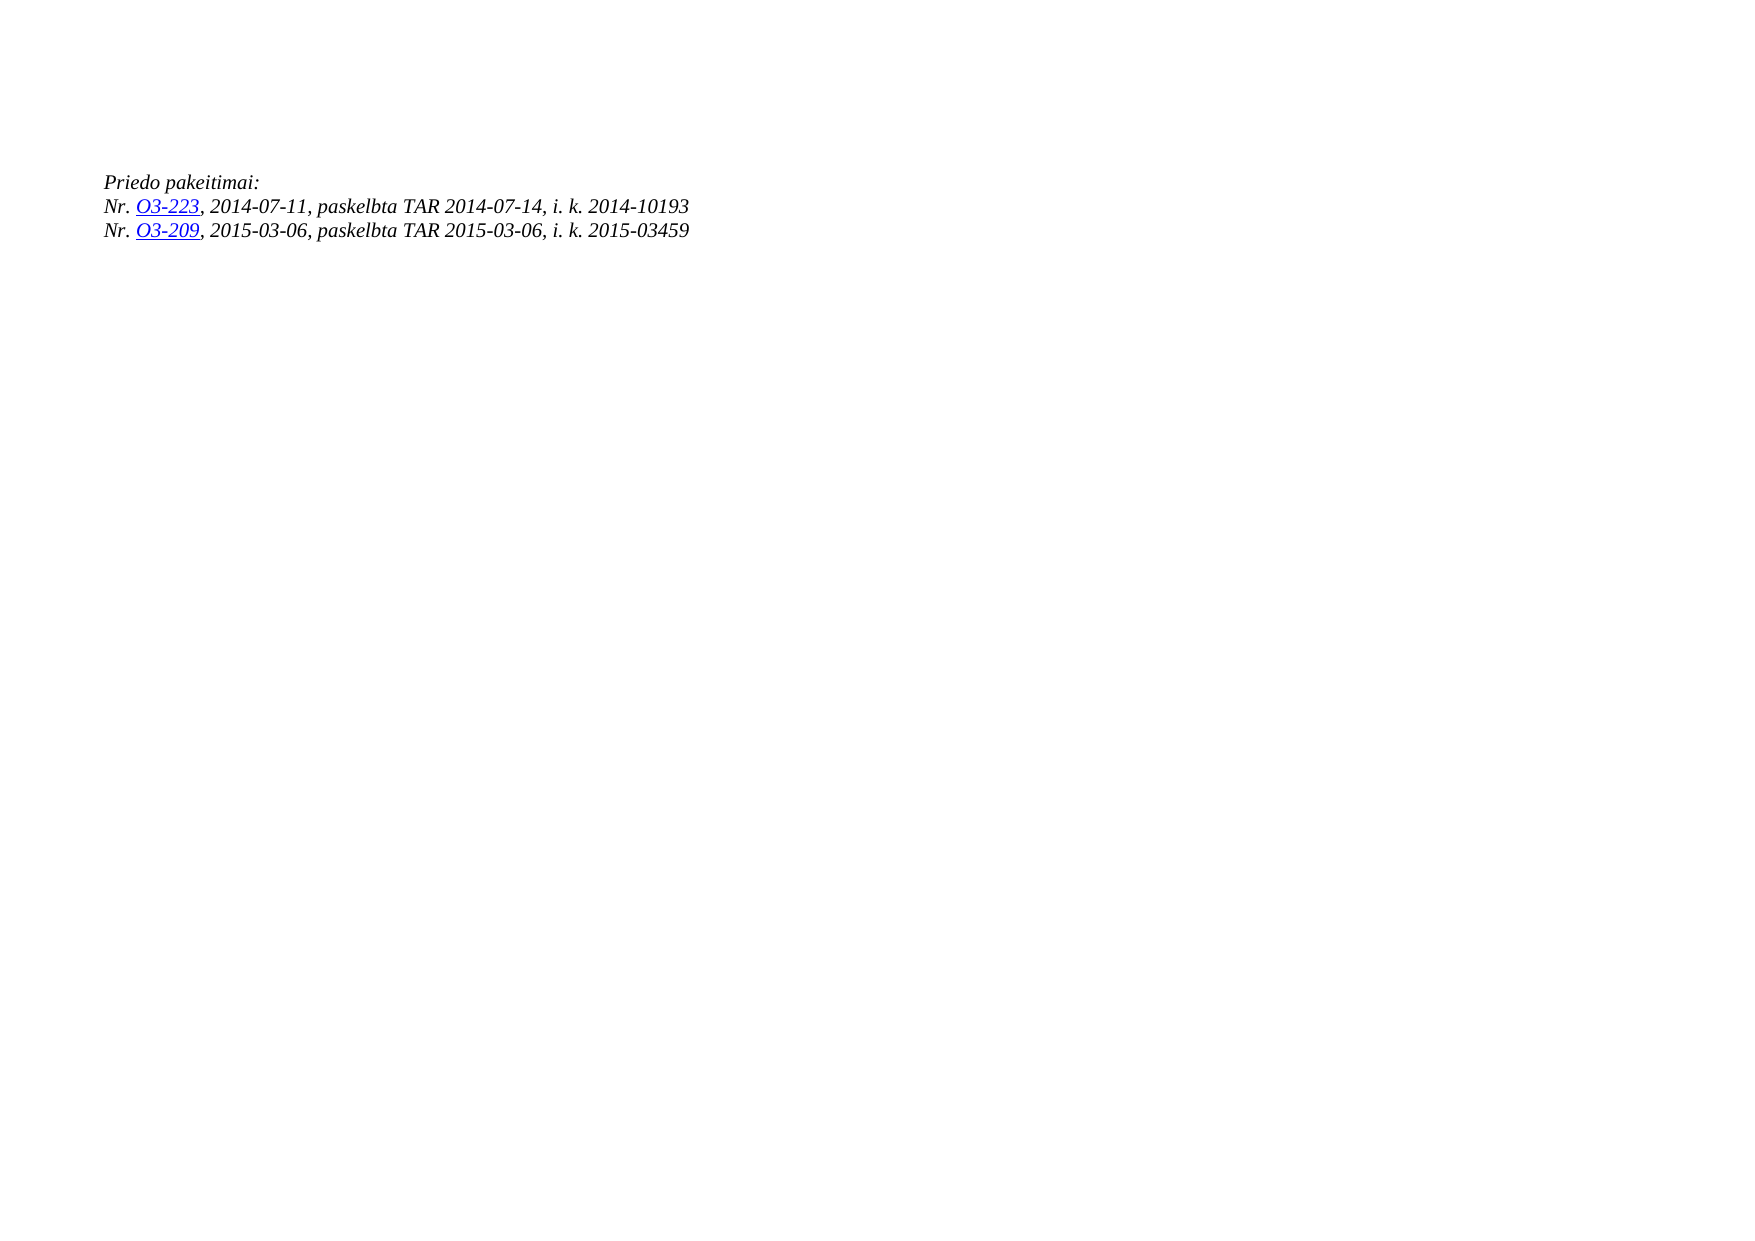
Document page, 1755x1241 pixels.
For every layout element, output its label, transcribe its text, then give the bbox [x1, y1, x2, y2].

text Priedo pakeitimai: [103, 170, 1683, 194]
text Nr. O3-223, 2014-07-11, paskelbta TAR 2014-07-14, i. k. 2014-10193 [103, 194, 1683, 218]
text Nr. O3-209, 2015-03-06, paskelbta TAR 2015-03-06, i. k. 2015-03459 [103, 218, 1683, 242]
